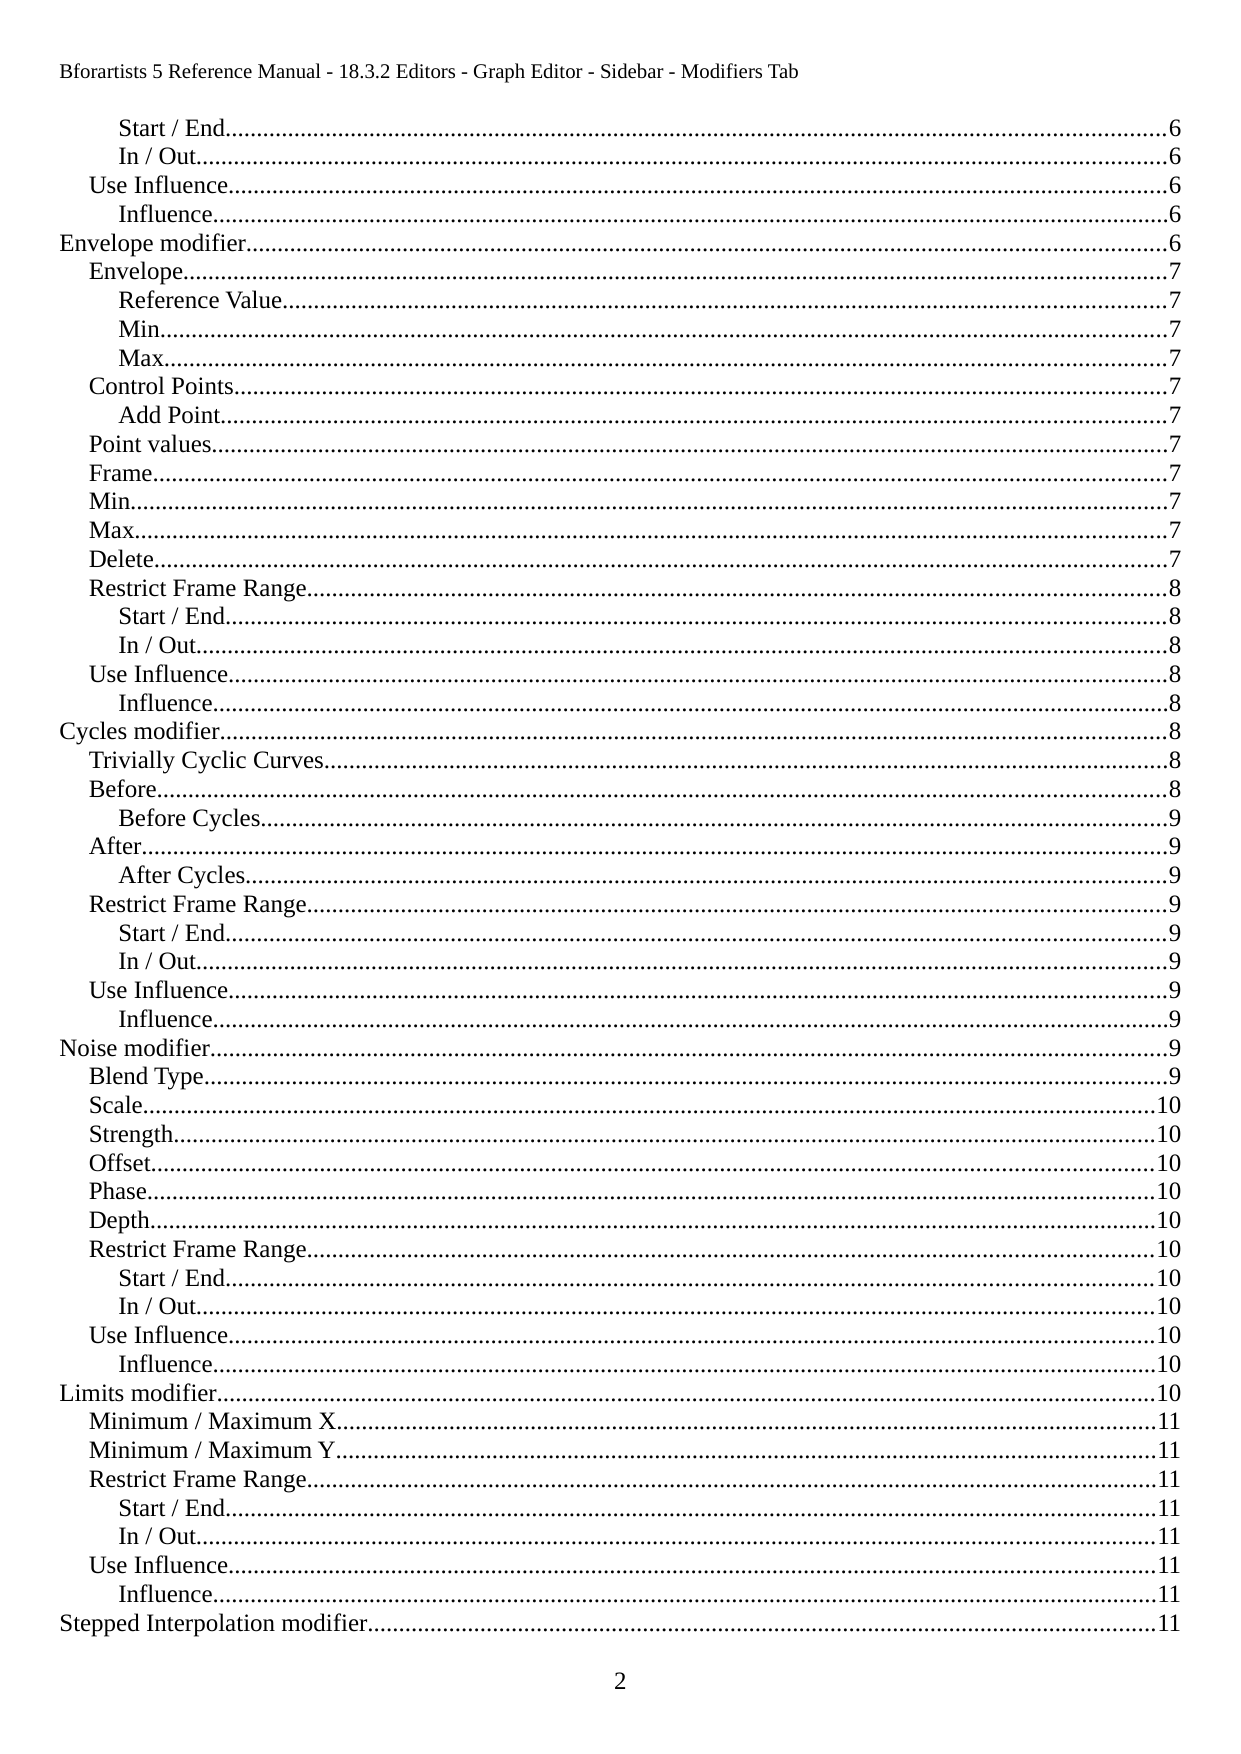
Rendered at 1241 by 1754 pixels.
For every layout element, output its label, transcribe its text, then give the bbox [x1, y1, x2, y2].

text Strength 10 [88, 1119, 1181, 1148]
text Add Point 7 [118, 400, 1181, 429]
text Limits modifier 10 [59, 1378, 1181, 1406]
text Min 7 [88, 486, 1181, 515]
text Restrict Frame Range 11 [88, 1464, 1181, 1493]
text Minimum / Maximum Y 11 [88, 1435, 1181, 1464]
text Start / End 9 [118, 918, 1181, 946]
text Noise modifier 9 [59, 1033, 1181, 1061]
text Blend Type 9 [88, 1061, 1181, 1090]
text Start / End 11 [118, 1493, 1181, 1521]
text Start / End 6 [118, 113, 1181, 141]
text Phase 10 [88, 1176, 1181, 1205]
text Use Influence 8 [88, 659, 1181, 688]
text In / Out 8 [118, 630, 1181, 659]
text In / Out 11 [118, 1521, 1181, 1550]
text Restrict Frame Range 8 [88, 573, 1181, 601]
text Scale 10 [88, 1090, 1181, 1119]
text Envelope 7 [88, 256, 1181, 285]
text Cycles modifier 8 [59, 716, 1181, 745]
text Influence 10 [118, 1349, 1181, 1378]
text Stepped Interpolation modifier 11 [59, 1608, 1181, 1636]
text Influence 8 [118, 688, 1181, 716]
text Influence 11 [118, 1579, 1181, 1608]
text Before 8 [88, 774, 1181, 803]
text Restrict Frame Range 10 [88, 1234, 1181, 1263]
text Frame 7 [88, 458, 1181, 486]
text In / Out 10 [118, 1291, 1181, 1320]
text Offset 10 [88, 1148, 1181, 1176]
text Restrict Frame Range 9 [88, 889, 1181, 918]
text Min 7 [118, 314, 1181, 343]
text Max 7 [118, 343, 1181, 371]
text Use Influence 11 [88, 1550, 1181, 1579]
text Point values 7 [88, 429, 1181, 458]
text In / Out 9 [118, 946, 1181, 975]
text Influence 6 [118, 199, 1181, 228]
text Start / End 10 [118, 1263, 1181, 1291]
text Influence 9 [118, 1004, 1181, 1033]
text Start / End 8 [118, 601, 1181, 630]
text After 9 [88, 831, 1181, 860]
text Minimum / Maximum X 11 [88, 1406, 1181, 1435]
text After Cycles 9 [118, 860, 1181, 889]
text Depth 10 [88, 1205, 1181, 1234]
text Before Cycles 9 [118, 803, 1181, 831]
text Reference Value 7 [118, 285, 1181, 314]
text Envelope modifier 6 [59, 228, 1181, 256]
text Control Points 7 [88, 371, 1181, 400]
text Use Influence 9 [88, 975, 1181, 1004]
text In / Out 6 [118, 141, 1181, 170]
text Use Influence 6 [88, 170, 1181, 199]
text Delete 7 [88, 544, 1181, 573]
text Trivially Cyclic Curves 8 [88, 745, 1181, 774]
text Use Influence 10 [88, 1320, 1181, 1349]
text Max 7 [88, 515, 1181, 544]
